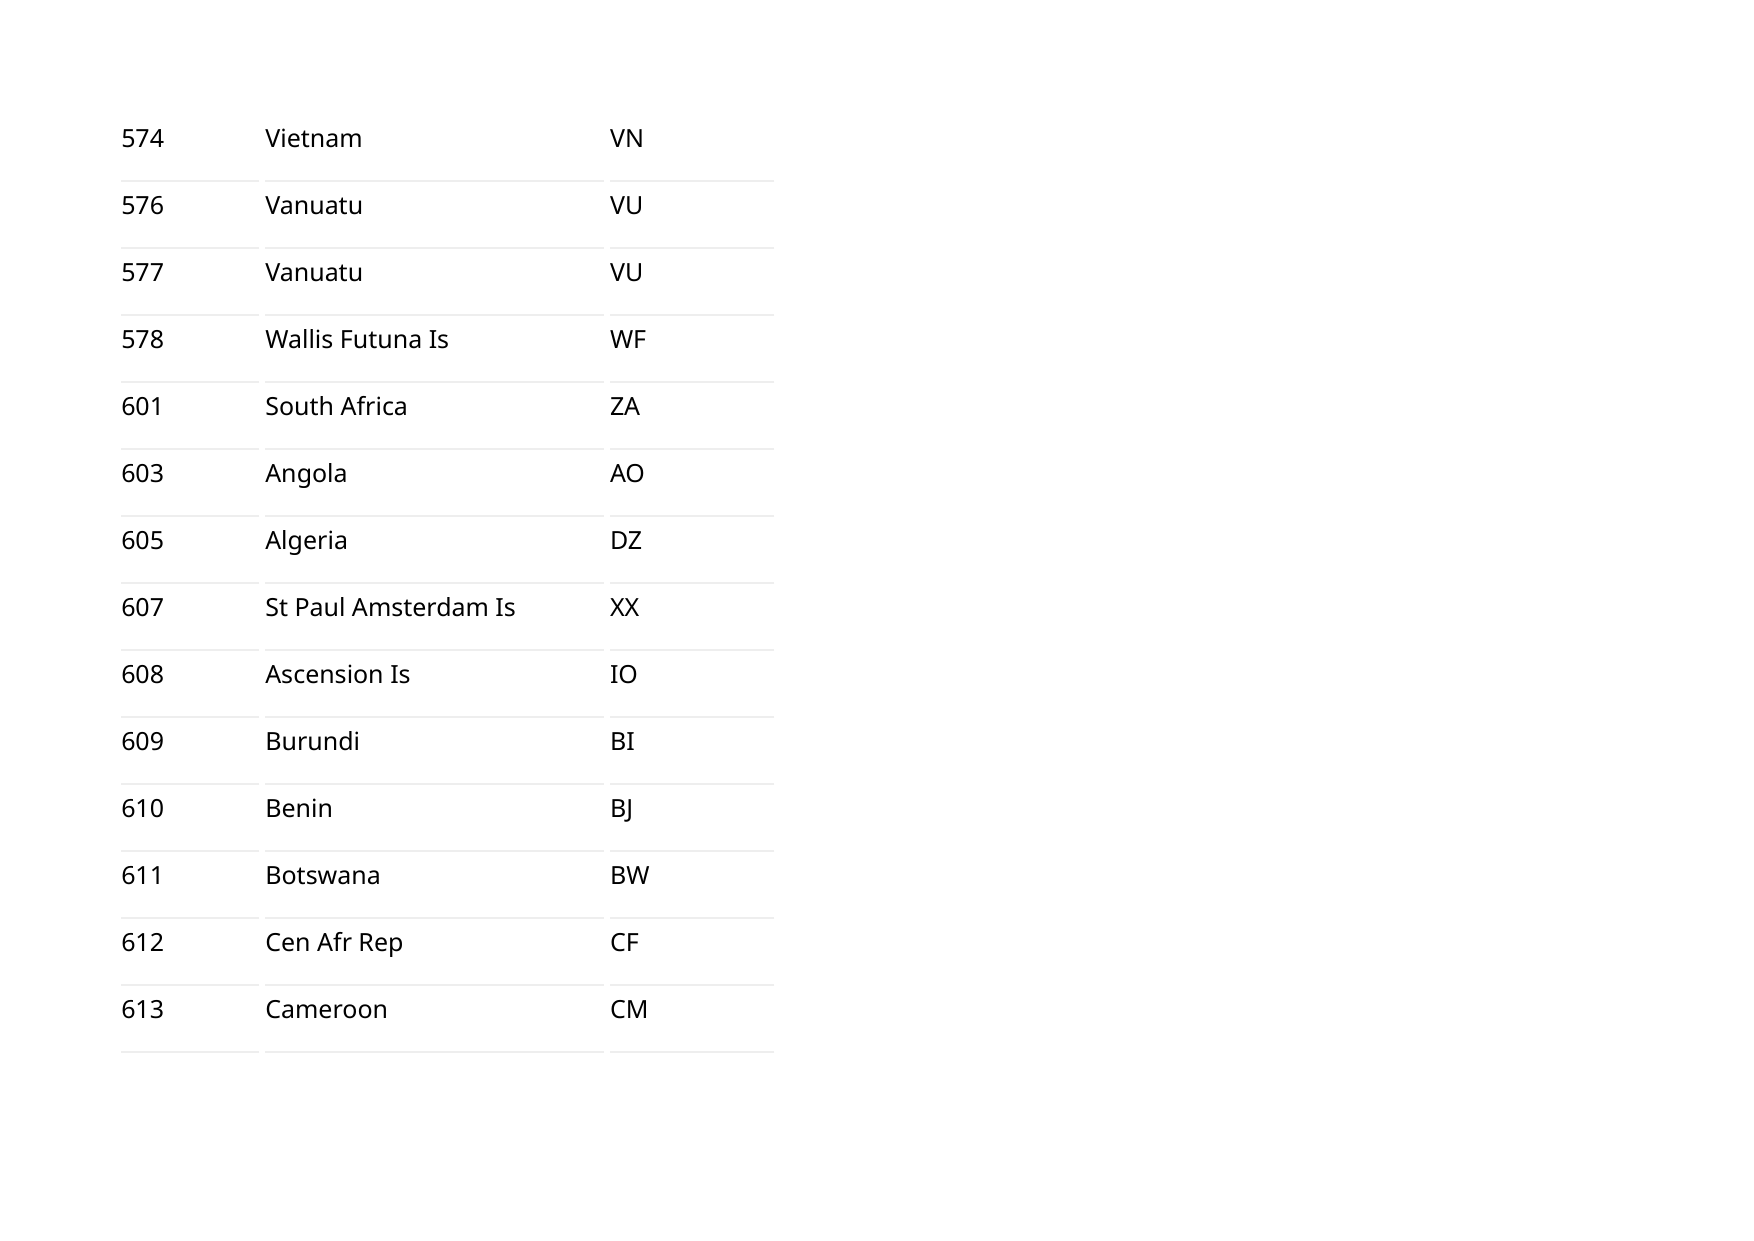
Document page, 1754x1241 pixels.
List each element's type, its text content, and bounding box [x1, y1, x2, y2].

table_cell Ascension Is [262, 654, 607, 721]
table_cell 613 [118, 989, 262, 1056]
table_cell 611 [118, 855, 262, 922]
table_cell 574 [118, 118, 262, 185]
table_cell 612 [118, 922, 262, 989]
table_cell 607 [118, 587, 262, 654]
table_cell 601 [118, 386, 262, 453]
table_cell BW [607, 855, 777, 922]
table_cell IO [607, 654, 777, 721]
table_cell 610 [118, 788, 262, 855]
table_cell XX [607, 587, 777, 654]
table_cell BJ [607, 788, 777, 855]
table_cell BI [607, 721, 777, 788]
table_cell Angola [262, 453, 607, 520]
table_cell VN [607, 118, 777, 185]
table_cell DZ [607, 520, 777, 587]
table_cell Benin [262, 788, 607, 855]
table_cell Cameroon [262, 989, 607, 1056]
table_cell VU [607, 185, 777, 252]
table_cell 608 [118, 654, 262, 721]
table_cell 578 [118, 319, 262, 386]
table_cell Vanuatu [262, 185, 607, 252]
table_cell Burundi [262, 721, 607, 788]
table_cell ZA [607, 386, 777, 453]
table_cell WF [607, 319, 777, 386]
table_cell VU [607, 252, 777, 319]
table_cell 603 [118, 453, 262, 520]
table_cell CF [607, 922, 777, 989]
table_cell St Paul Amsterdam Is [262, 587, 607, 654]
table_cell 576 [118, 185, 262, 252]
table_cell AO [607, 453, 777, 520]
table_cell Botswana [262, 855, 607, 922]
table_cell 609 [118, 721, 262, 788]
table_cell Vanuatu [262, 252, 607, 319]
table_cell Algeria [262, 520, 607, 587]
table_cell Cen Afr Rep [262, 922, 607, 989]
table_cell Vietnam [262, 118, 607, 185]
table_cell South Africa [262, 386, 607, 453]
table_cell CM [607, 989, 777, 1056]
table_cell 577 [118, 252, 262, 319]
table_cell Wallis Futuna Is [262, 319, 607, 386]
table_cell 605 [118, 520, 262, 587]
